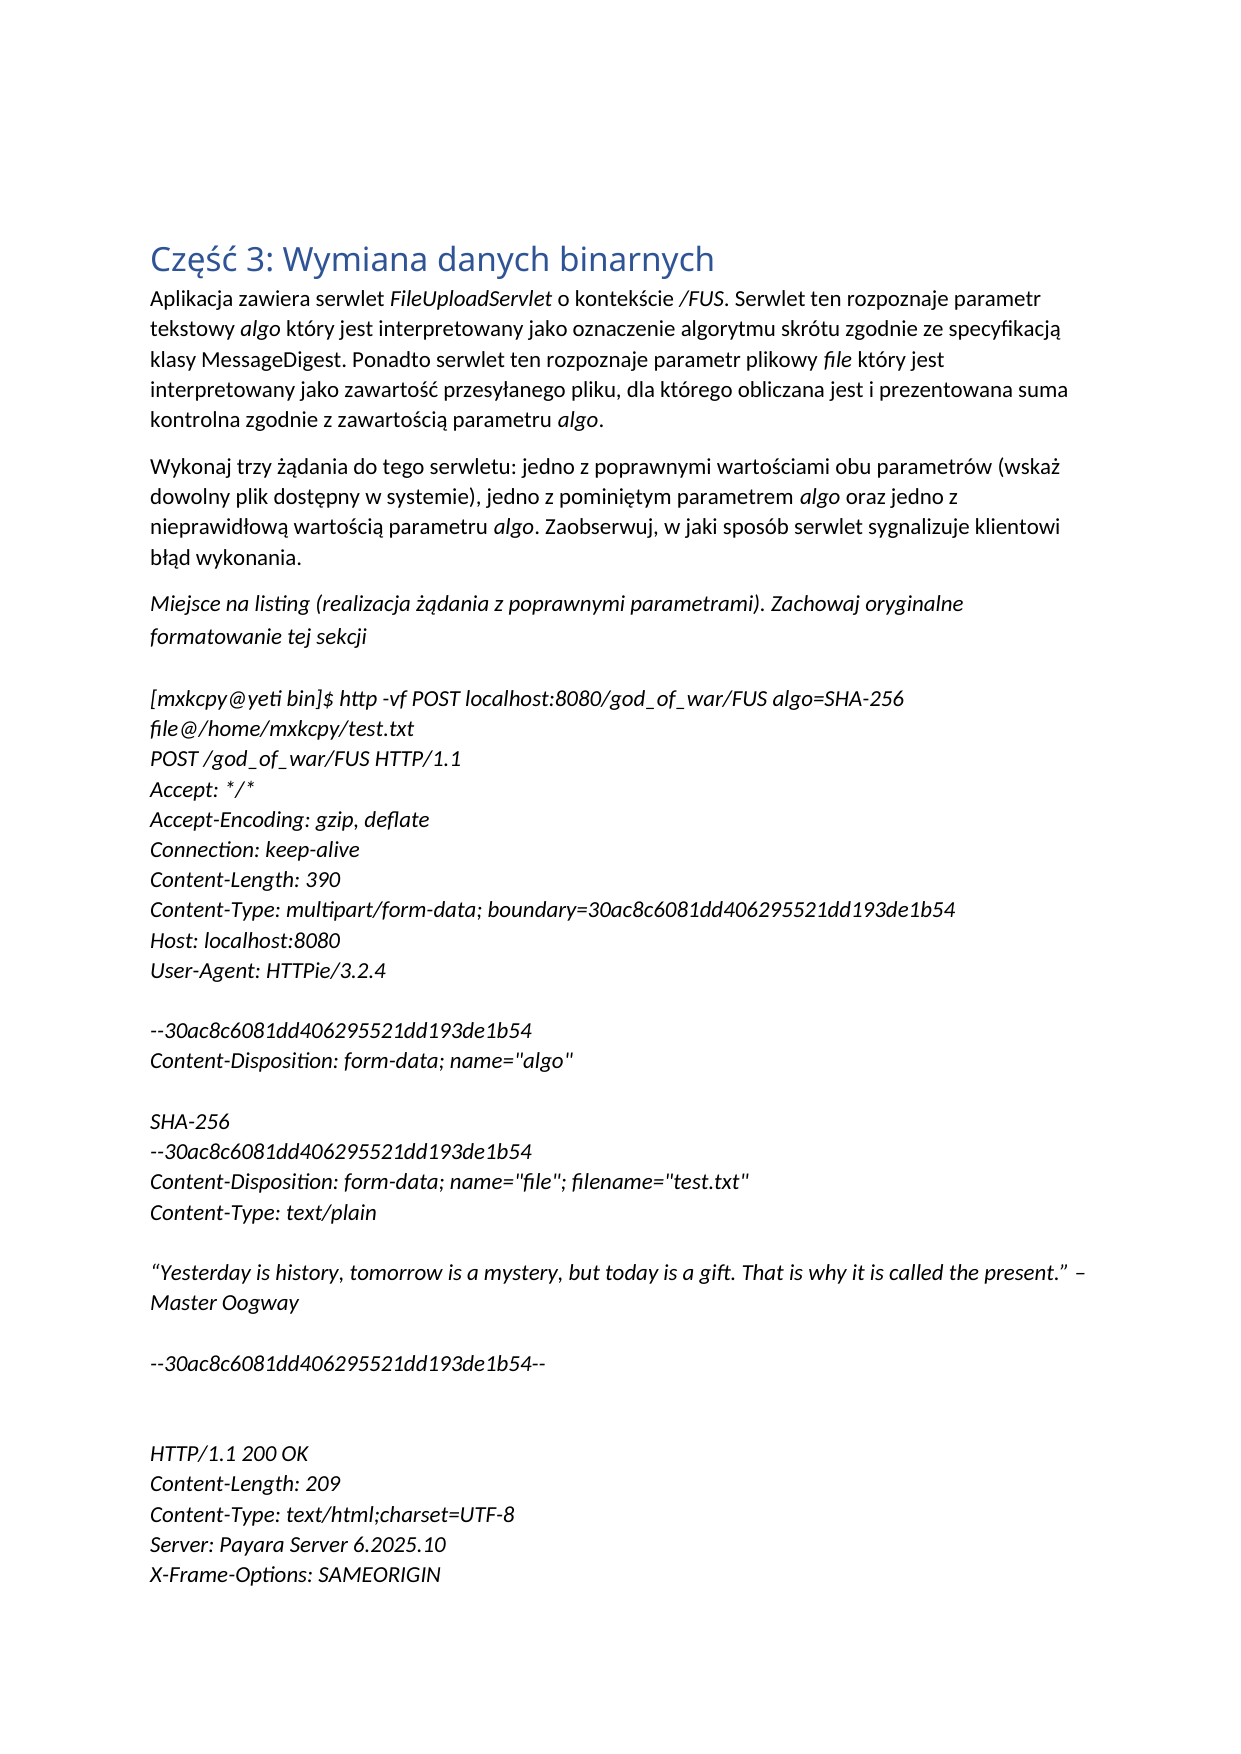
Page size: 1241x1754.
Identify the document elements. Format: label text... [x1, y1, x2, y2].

text Server: Payara Server 6.2025.10 [150, 1530, 1090, 1558]
text Miejsce na listing (realizacja żądania z poprawnymi parametrami). Zachowaj oryginalne formatowanie tej sekcji [150, 589, 1090, 650]
text SHA-256 [150, 1107, 1090, 1135]
text HTTP/1.1 200 OK [150, 1439, 1090, 1467]
subtitle Część 3: Wymiana danych binarnych [150, 235, 1090, 281]
text Content-Type: text/plain [150, 1198, 1090, 1226]
text “Yesterday is history, tomorrow is a mystery, but today is a gift. That is why it is called the present.” – Master Oogway [150, 1258, 1090, 1316]
text Accept: */* [150, 775, 1090, 803]
text [mxkcpy@yeti bin]$ http -vf POST localhost:8080/god_of_war/FUS algo=SHA-256 file@/home/mxkcpy/test.txt [150, 654, 1090, 742]
text Accept-Encoding: gzip, deflate [150, 805, 1090, 833]
text Content-Type: multipart/form-data; boundary=30ac8c6081dd406295521dd193de1b54 [150, 896, 1090, 924]
text POST /god_of_war/FUS HTTP/1.1 [150, 744, 1090, 773]
text Connection: keep-alive [150, 835, 1090, 863]
text Content-Disposition: form-data; name="algo" [150, 1047, 1090, 1075]
text --30ac8c6081dd406295521dd193de1b54 [150, 1016, 1090, 1044]
text Content-Disposition: form-data; name="file"; filename="test.txt" [150, 1167, 1090, 1196]
text --30ac8c6081dd406295521dd193de1b54-- [150, 1349, 1090, 1377]
text Host: localhost:8080 [150, 926, 1090, 954]
text User-Agent: HTTPie/3.2.4 [150, 956, 1090, 984]
text --30ac8c6081dd406295521dd193de1b54 [150, 1137, 1090, 1165]
text Content-Length: 209 [150, 1469, 1090, 1498]
text Aplikacja zawiera serwlet FileUploadServlet o kontekście /FUS. Serwlet ten rozpoznaje parametr tekstowy algo który jest interpretowany jako oznaczenie algorytmu skrótu zgodnie ze specyfikacją klasy MessageDigest. Ponadto serwlet ten rozpoznaje parametr plikowy file który jest interpretowany jako zawartość przesyłanego pliku, dla którego obliczana jest i prezentowana suma kontrolna zgodnie z zawartością parametru algo. [150, 284, 1090, 433]
text Content-Type: text/html;charset=UTF-8 [150, 1500, 1090, 1528]
text Content-Length: 390 [150, 865, 1090, 893]
text X-Frame-Options: SAMEORIGIN [150, 1560, 1090, 1588]
text Wykonaj trzy żądania do tego serwletu: jedno z poprawnymi wartościami obu parametrów (wskaż dowolny plik dostępny w systemie), jedno z pominiętym parametrem algo oraz jedno z nieprawidłową wartością parametru algo. Zaobserwuj, w jaki sposób serwlet sygnalizuje klientowi błąd wykonania. [150, 452, 1090, 571]
